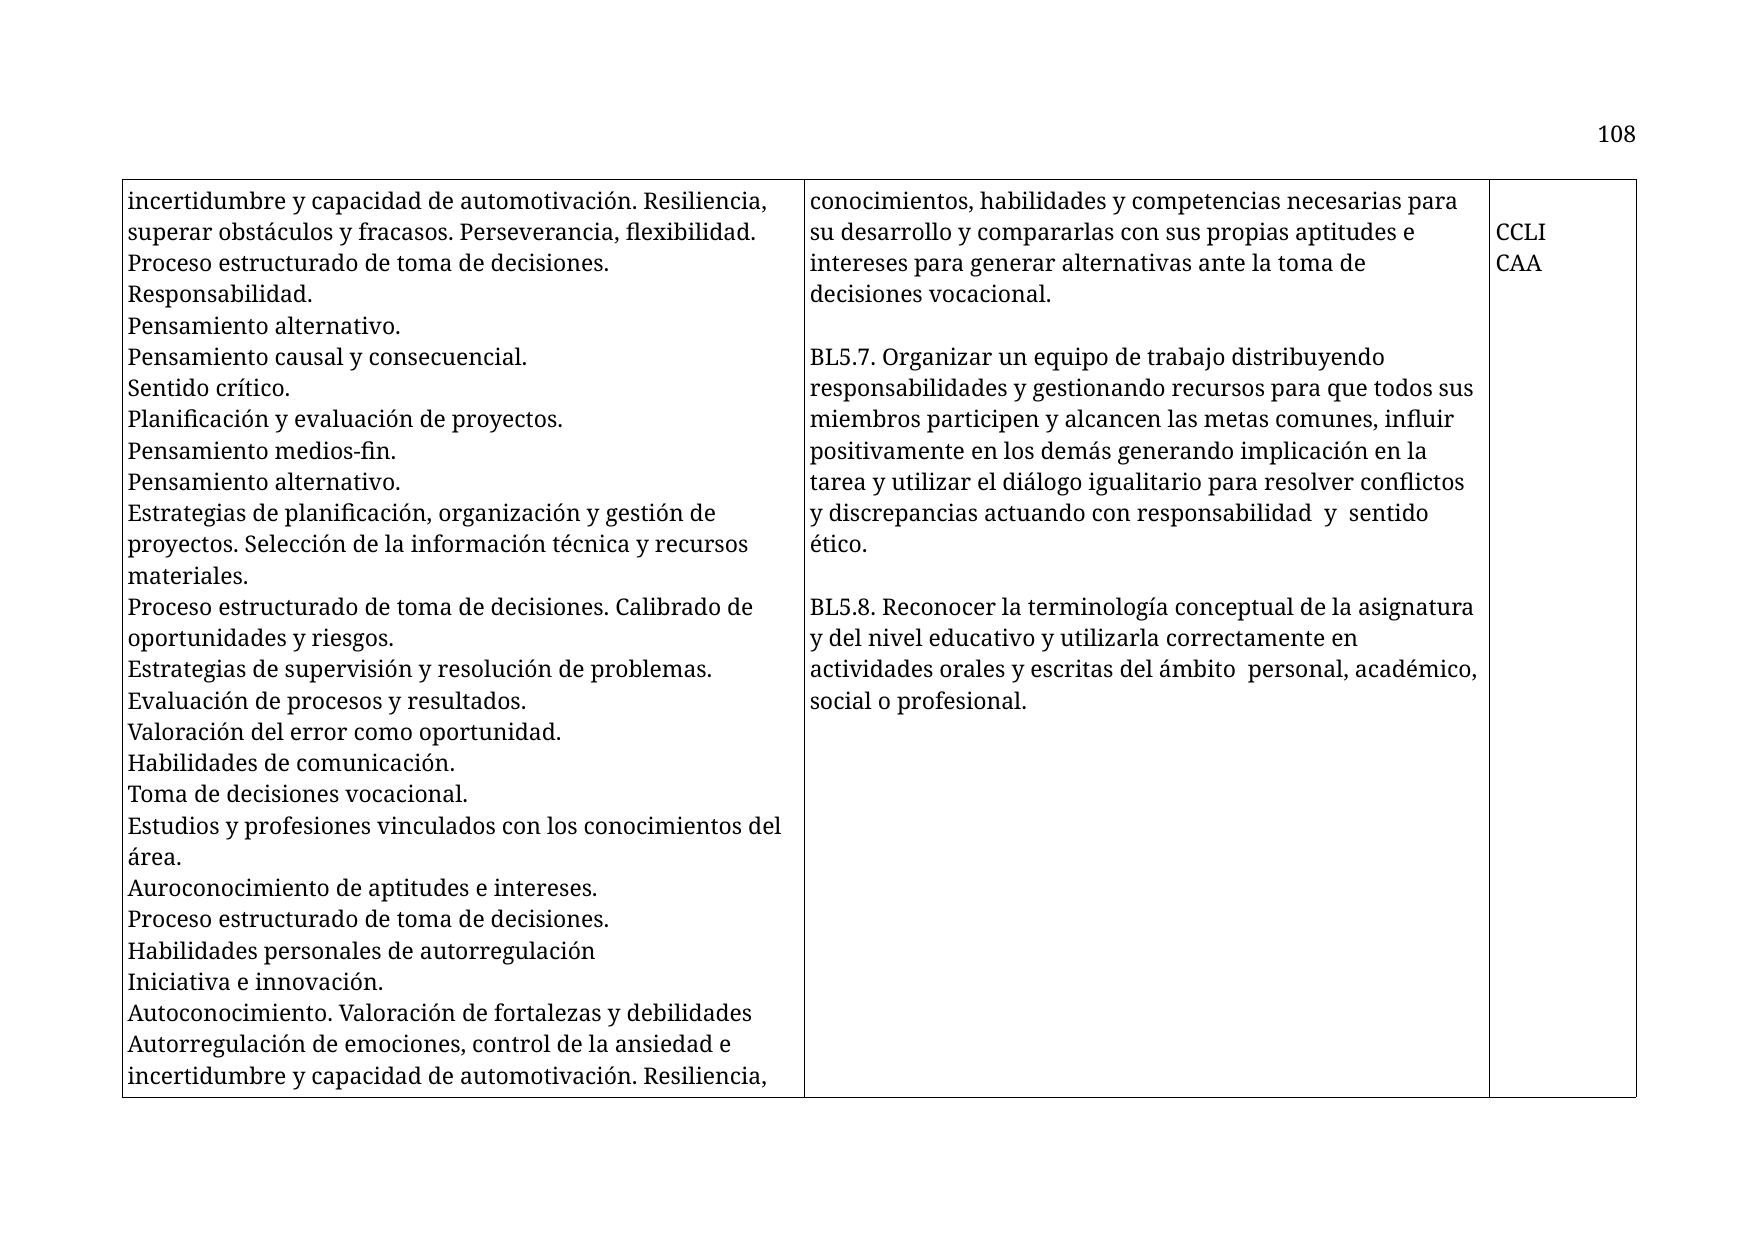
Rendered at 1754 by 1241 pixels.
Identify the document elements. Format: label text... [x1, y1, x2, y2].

table_cell incertidumbre y capacidad de automotivación. Resiliencia, superar obstáculos y fracasos. Perseverancia, flexibilidad. Proceso estructurado de toma de decisiones. Responsabilidad. Pensamiento alternativo. Pensamiento causal y consecuencial. Sentido crítico. Planificación y evaluación de proyectos. Pensamiento medios-fin. Pensamiento alternativo. Estrategias de planificación, organización y gestión de proyectos. Selección de la información técnica y recursos materiales. Proceso estructurado de toma de decisiones. Calibrado de oportunidades y riesgos. Estrategias de supervisión y resolución de problemas. Evaluación de procesos y resultados. Valoración del error como oportunidad. Habilidades de comunicación. Toma de decisiones vocacional. Estudios y profesiones vinculados con los conocimientos del área. Auroconocimiento de aptitudes e intereses. Proceso estructurado de toma de decisiones. Habilidades personales de autorregulación Iniciativa e innovación. Autoconocimiento. Valoración de fortalezas y debilidades Autorregulación de emociones, control de la ansiedad e incertidumbre y capacidad de automotivación. Resiliencia, [123, 180, 804, 1097]
table_cell conocimientos, habilidades y competencias necesarias para su desarrollo y compararlas con sus propias aptitudes e intereses para generar alternativas ante la toma de decisiones vocacional. BL5.7. Organizar un equipo de trabajo distribuyendo responsabilidades y gestionando recursos para que todos sus miembros participen y alcancen las metas comunes, influir positivamente en los demás generando implicación en la tarea y utilizar el diálogo igualitario para resolver conflictos y discrepancias actuando con responsabilidad y sentido ético. BL5.8. Reconocer la terminología conceptual de la asignatura y del nivel educativo y utilizarla correctamente en actividades orales y escritas del ámbito personal, académico, social o profesional. [805, 180, 1489, 1097]
table_cell CCLI CAA [1490, 180, 1636, 1097]
